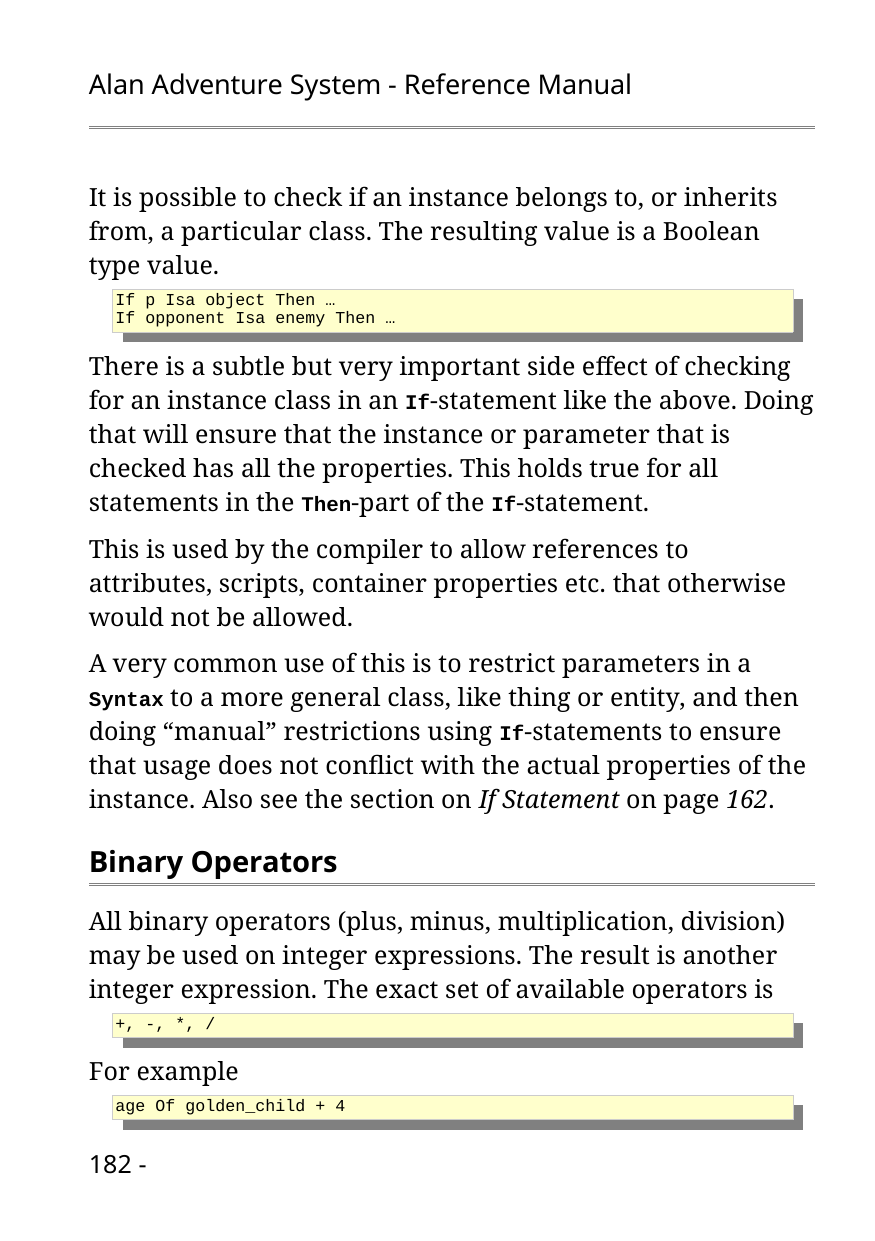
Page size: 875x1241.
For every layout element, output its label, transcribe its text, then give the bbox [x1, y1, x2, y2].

text If p Isa object Then … [113, 290, 793, 307]
text age Of golden_child + 4 [113, 1096, 793, 1119]
text For example [88, 1054, 815, 1088]
subtitle Binary Operators [88, 842, 815, 885]
text It is possible to check if an instance belongs to, or inherits from, a particular class. The resulting value is a Boolean type value. [88, 180, 815, 282]
text +, -, *, / [113, 1014, 793, 1037]
text If opponent Isa enemy Then … [113, 307, 793, 332]
text This is used by the compiler to allow references to attributes, scripts, container properties etc. that otherwise would not be allowed. [88, 532, 815, 633]
text There is a subtle but very important side effect of checking for an instance class in an If-statement like the above. Doing that will ensure that the instance or parameter that is checked has all the properties. This holds true for all statements in the Then-part of the If-statement. [88, 349, 815, 519]
text All binary operators (plus, minus, multiplication, division) may be used on in­teger expressions. The result is another integer expression. The exact set of available operators is [88, 904, 815, 1006]
text A very common use of this is to restrict parameters in a Syntax to a more general class, like thing or entity, and then doing “manual” restrictions using If-statements to ensure that usage does not conflict with the actual properties of the instance. Also see the section on If Statement on page 128. [88, 646, 815, 816]
